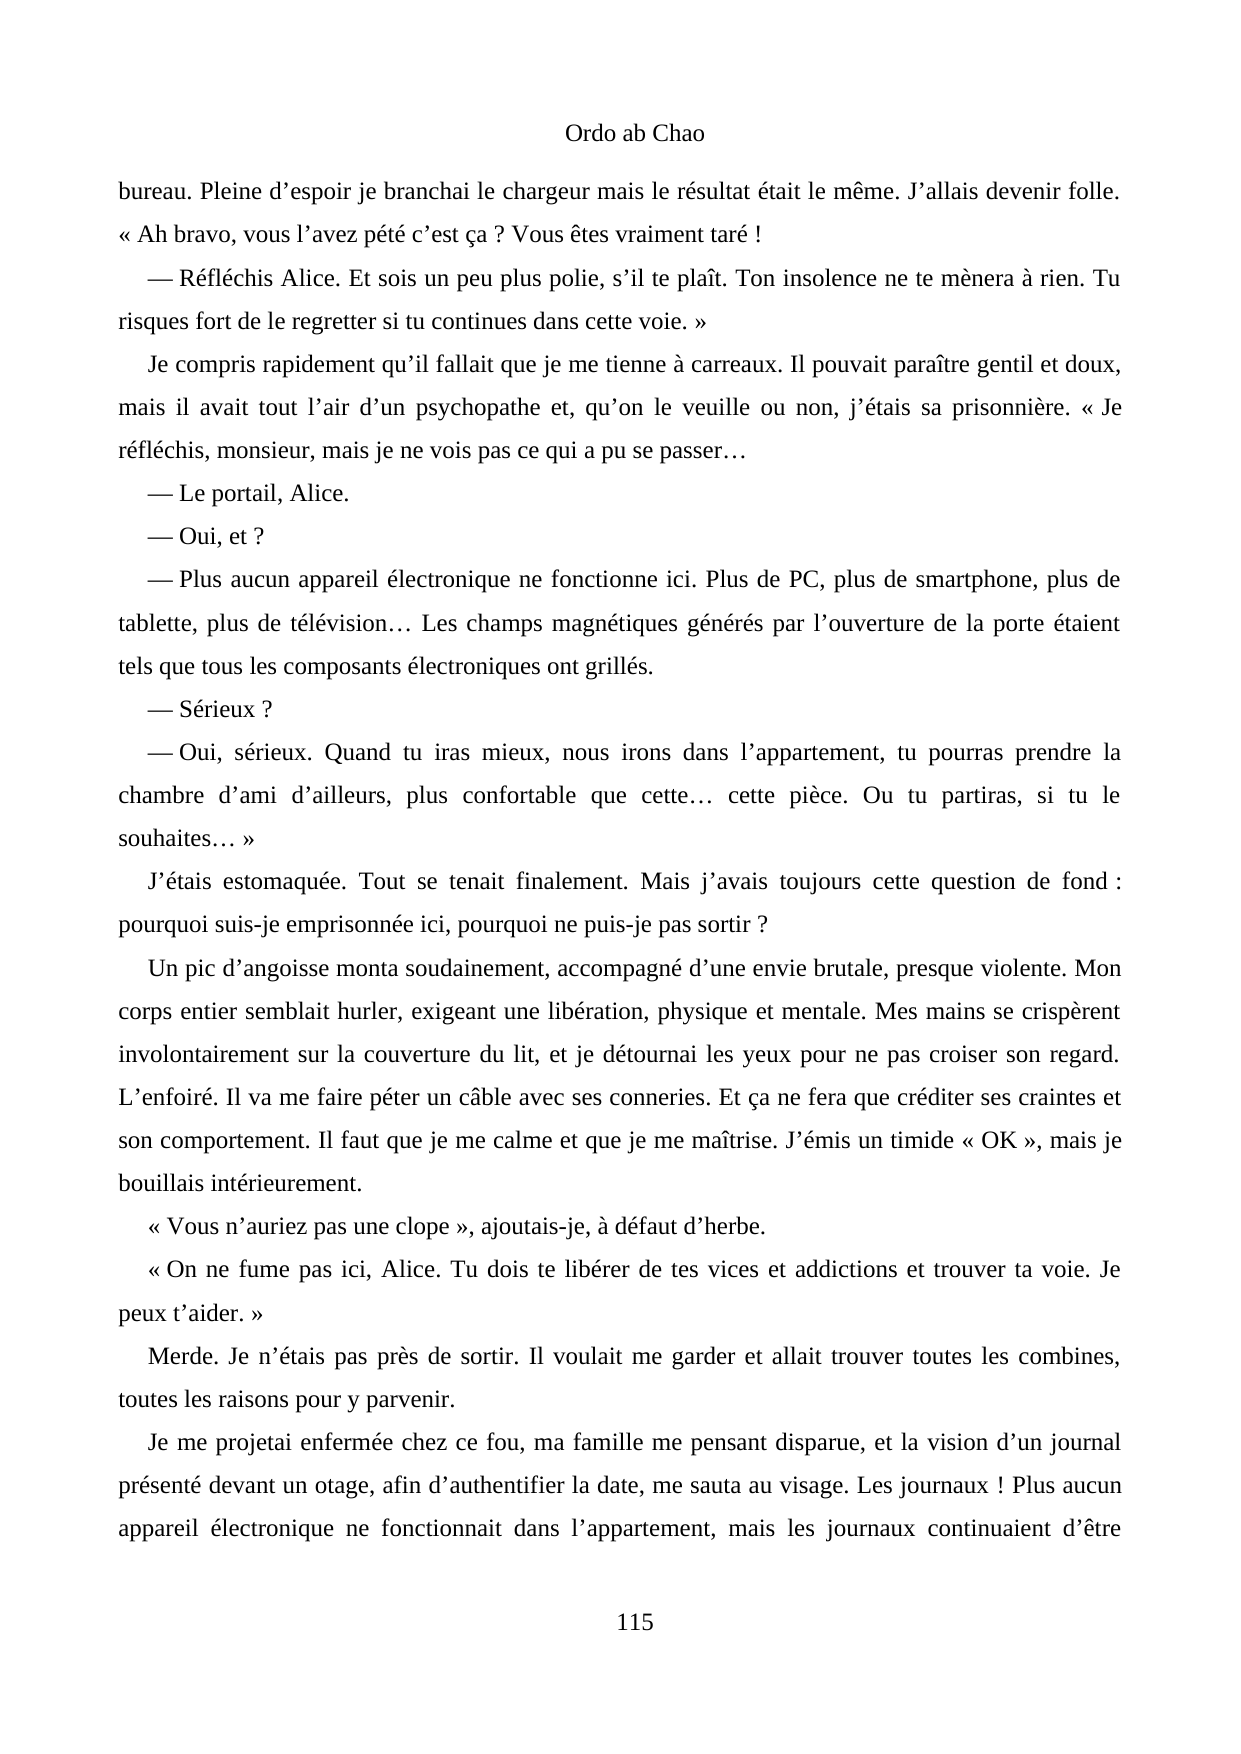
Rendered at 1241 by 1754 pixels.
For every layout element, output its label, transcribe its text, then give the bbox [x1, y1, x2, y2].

text bureau. Pleine d’espoir je branchai le chargeur mais le résultat était le même. J’allais devenir folle. « Ah bravo, vous l’avez pété c’est ça ? Vous êtes vraiment taré ! [118, 176, 1122, 248]
text — Plus aucun appareil électronique ne fonctionne ici. Plus de PC, plus de smartphone, plus de tablette, plus de télévision… Les champs magnétiques générés par l’ouverture de la porte étaient tels que tous les composants électroniques ont grillés. [118, 564, 1122, 679]
text — Oui, sérieux. Quand tu iras mieux, nous irons dans l’appartement, tu pourras prendre la chambre d’ami d’ailleurs, plus confortable que cette… cette pièce. Ou tu partiras, si tu le souhaites… » [118, 737, 1122, 852]
text Je me projetai enfermée chez ce fou, ma famille me pensant disparue, et la vision d’un journal présenté devant un otage, afin d’authentifier la date, me sauta au visage. Les journaux ! Plus aucun appareil électronique ne fonctionnait dans l’appartement, mais les journaux continuaient d’être [118, 1427, 1122, 1542]
text — Réfléchis Alice. Et sois un peu plus polie, s’il te plaît. Ton insolence ne te mènera à rien. Tu risques fort de le regretter si tu continues dans cette voie. » [118, 263, 1122, 334]
text — Oui, et ? [118, 521, 1122, 550]
text Merde. Je n’étais pas près de sortir. Il voulait me garder et allait trouver toutes les combines, toutes les raisons pour y parvenir. [118, 1341, 1122, 1413]
text — Le portail, Alice. [118, 478, 1122, 507]
text — Sérieux ? [118, 694, 1122, 723]
text Un pic d’angoisse monta soudainement, accompagné d’une envie brutale, presque violente. Mon corps entier semblait hurler, exigeant une libération, physique et mentale. Mes mains se crispèrent involontairement sur la couverture du lit, et je détournai les yeux pour ne pas croiser son regard. L’enfoiré. Il va me faire péter un câble avec ses conneries. Et ça ne fera que créditer ses craintes et son comportement. Il faut que je me calme et que je me maîtrise. J’émis un timide « OK », mais je bouillais intérieurement. [118, 953, 1122, 1197]
text Je compris rapidement qu’il fallait que je me tienne à carreaux. Il pouvait paraître gentil et doux, mais il avait tout l’air d’un psychopathe et, qu’on le veuille ou non, j’étais sa prisonnière. « Je réfléchis, monsieur, mais je ne vois pas ce qui a pu se passer… [118, 349, 1122, 464]
text J’étais estomaquée. Tout se tenait finalement. Mais j’avais toujours cette question de fond : pourquoi suis-je emprisonnée ici, pourquoi ne puis-je pas sortir ? [118, 866, 1122, 938]
text « On ne fume pas ici, Alice. Tu dois te libérer de tes vices et addictions et trouver ta voie. Je peux t’aider. » [118, 1254, 1122, 1326]
text « Vous n’auriez pas une clope », ajoutais-je, à défaut d’herbe. [118, 1211, 1122, 1240]
